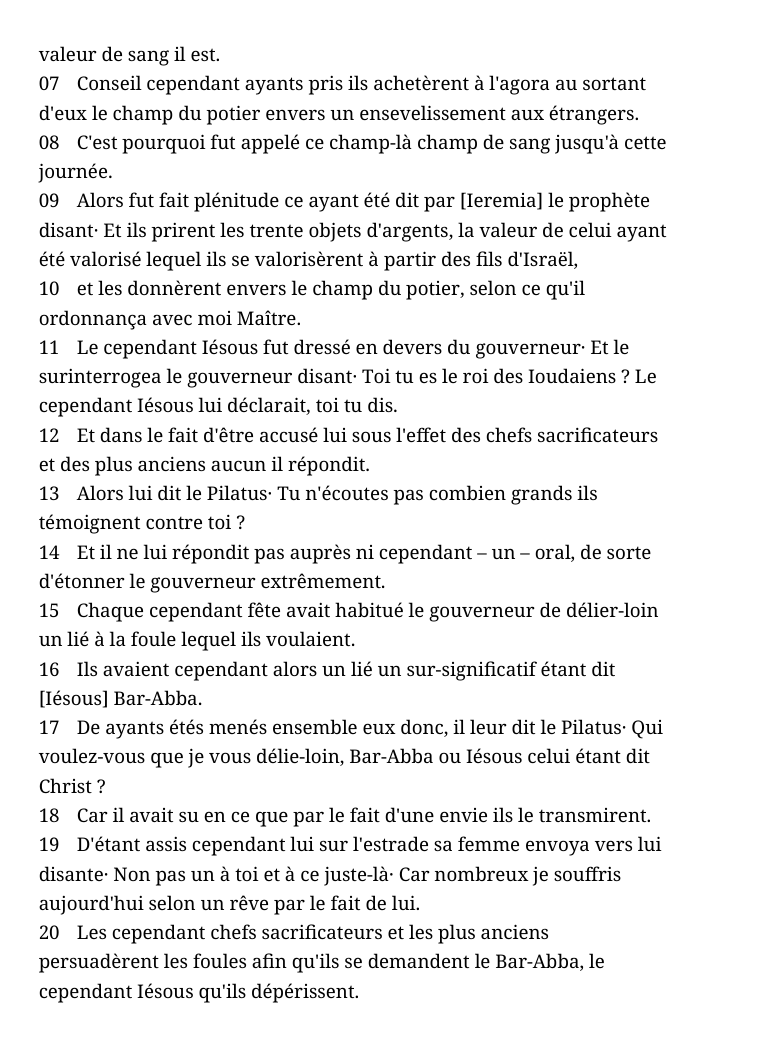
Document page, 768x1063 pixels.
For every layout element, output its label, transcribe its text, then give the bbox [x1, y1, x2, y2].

text valeur de sang il est. 07 Conseil cependant ayants pris ils achetèrent à l'agora au sortant d'eux le champ du potier envers un ensevelissement aux étrangers. 08 C'est pourquoi fut appelé ce champ-là champ de sang jusqu'à cette journée. 09 Alors fut fait plénitude ce ayant été dit par [Ieremia] le prophète disant· Et ils prirent les trente objets d'argents, la valeur de celui ayant été valorisé lequel ils se valorisèrent à partir des fils d'Israël, 10 et les donnèrent envers le champ du potier, selon ce qu'il ordonnança avec moi Maître. 11 Le cependant Iésous fut dressé en devers du gouverneur· Et le surinterrogea le gouverneur disant· Toi tu es le roi des Ioudaiens ? Le cependant Iésous lui déclarait, toi tu dis. 12 Et dans le fait d'être accusé lui sous l'effet des chefs sacrificateurs et des plus anciens aucun il répondit. 13 Alors lui dit le Pilatus· Tu n'écoutes pas combien grands ils témoignent contre toi ? 14 Et il ne lui répondit pas auprès ni cependant – un – oral, de sorte d'étonner le gouverneur extrêmement. 15 Chaque cependant fête avait habitué le gouverneur de délier-loin un lié à la foule lequel ils voulaient. 16 Ils avaient cependant alors un lié un sur-significatif étant dit [Iésous] Bar-Abba. 17 De ayants étés menés ensemble eux donc, il leur dit le Pilatus· Qui voulez-vous que je vous délie-loin, Bar-Abba ou Iésous celui étant dit Christ ? 18 Car il avait su en ce que par le fait d'une envie ils le transmirent. 19 D'étant assis cependant lui sur l'estrade sa femme envoya vers lui disante· Non pas un à toi et à ce juste-là· Car nombreux je souffris aujourd'hui selon un rêve par le fait de lui. 20 Les cependant chefs sacrificateurs et les plus anciens persuadèrent les foules afin qu'ils se demandent le Bar-Abba, le cependant Iésous qu'ils dépérissent. [38, 41, 667, 1003]
